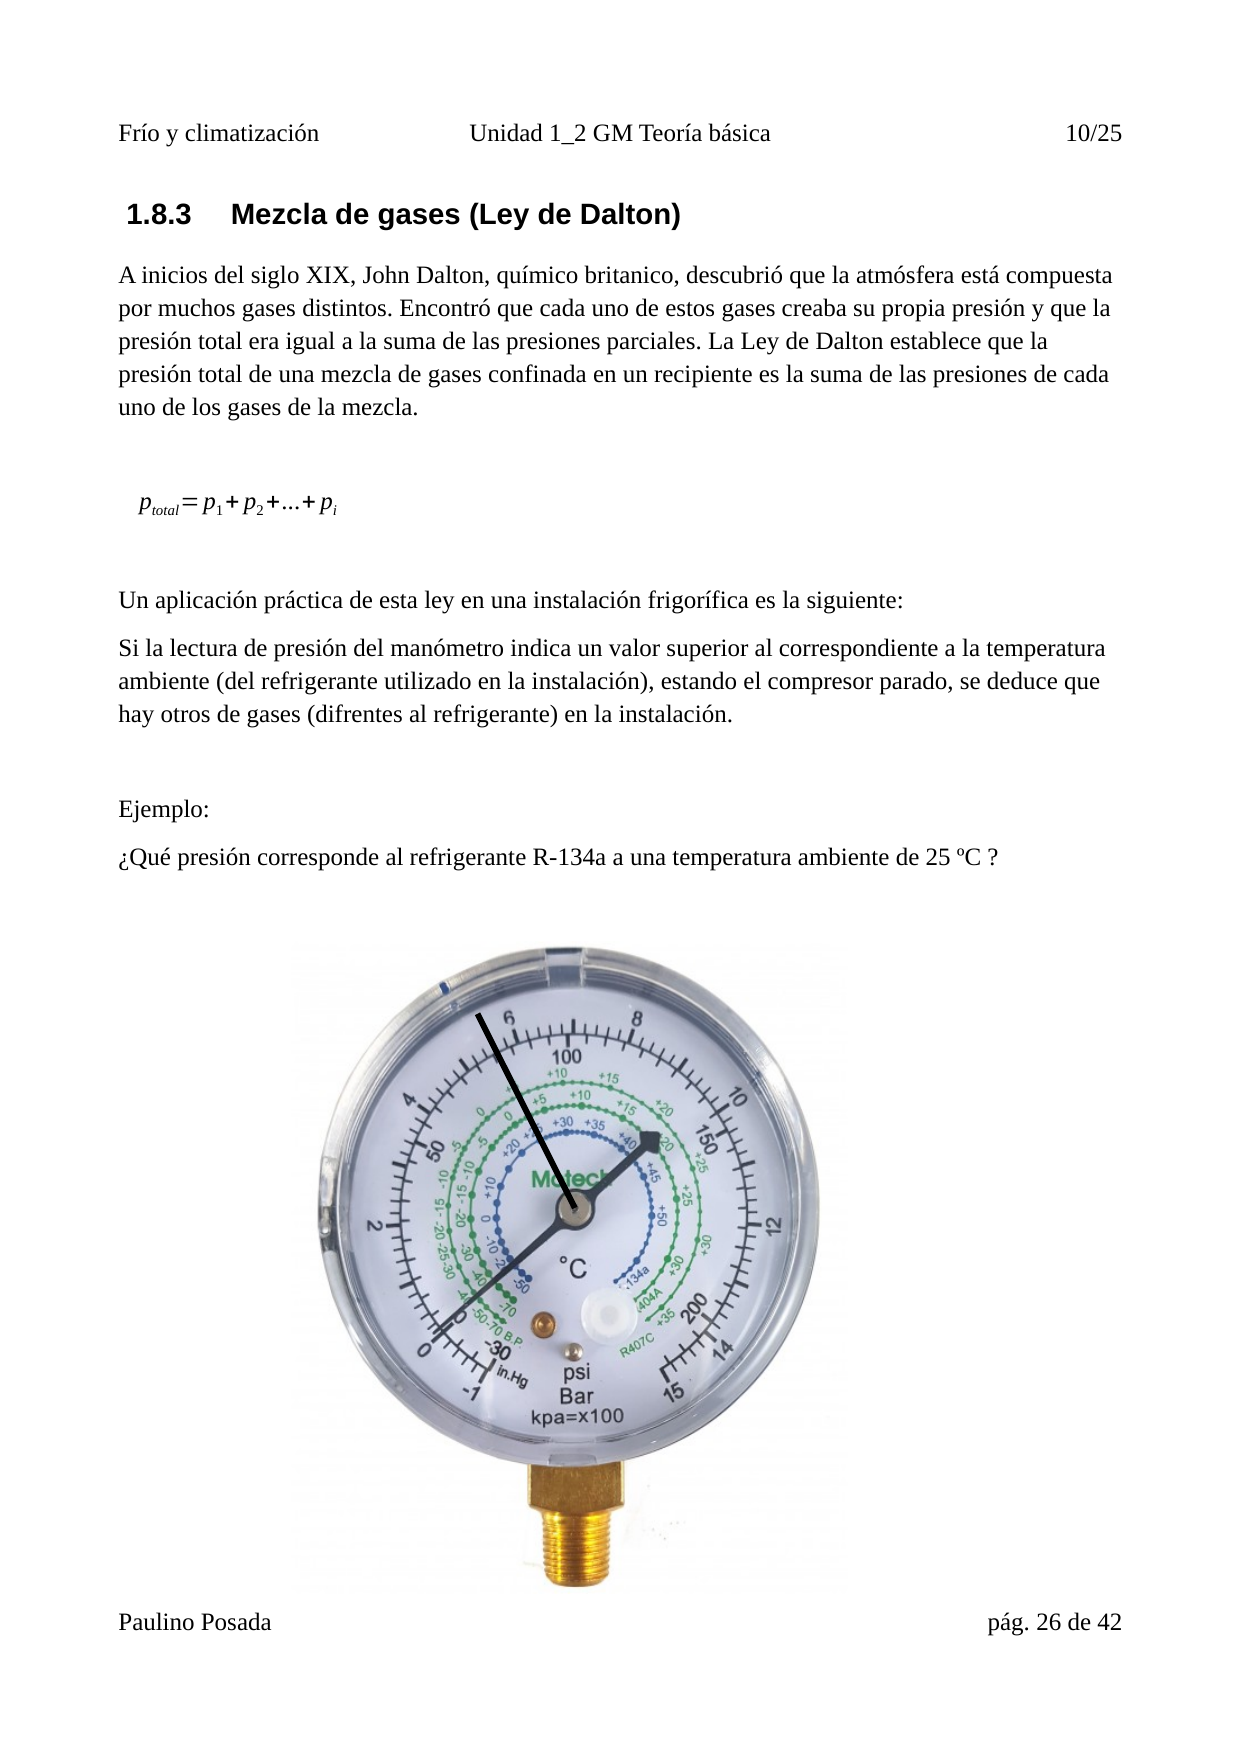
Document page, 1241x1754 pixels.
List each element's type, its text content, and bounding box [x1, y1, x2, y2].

text Ejemplo: [118, 794, 1122, 823]
text ¿Qué presión corresponde al refrigerante R-134a a una temperatura ambiente de 25 ºC ? [118, 842, 1122, 871]
subtitle Mezcla de gases (Ley de Dalton) [118, 197, 1122, 231]
text Un aplicación práctica de esta ley en una instalación frigorífica es la siguiente: [118, 585, 1122, 614]
picture [283, 941, 858, 1594]
text A inicios del siglo XIX, John Dalton, químico britanico, descubrió que la atmósfera está compuesta por muchos gases distintos. Encontró que cada uno de estos gases creaba su propia presión y que la presión total era igual a la suma de las presiones parciales. La Ley de Dalton establece que la presión total de una mezcla de gases confinada en un recipiente es la suma de las presiones de cada uno de los gases de la mezcla. [118, 260, 1122, 421]
text Si la lectura de presión del manómetro indica un valor superior al correspondiente a la temperatura ambiente (del refrigerante utilizado en la instalación), estando el compresor parado, se deduce que hay otros de gases (difrentes al refrigerante) en la instalación. [118, 633, 1122, 728]
